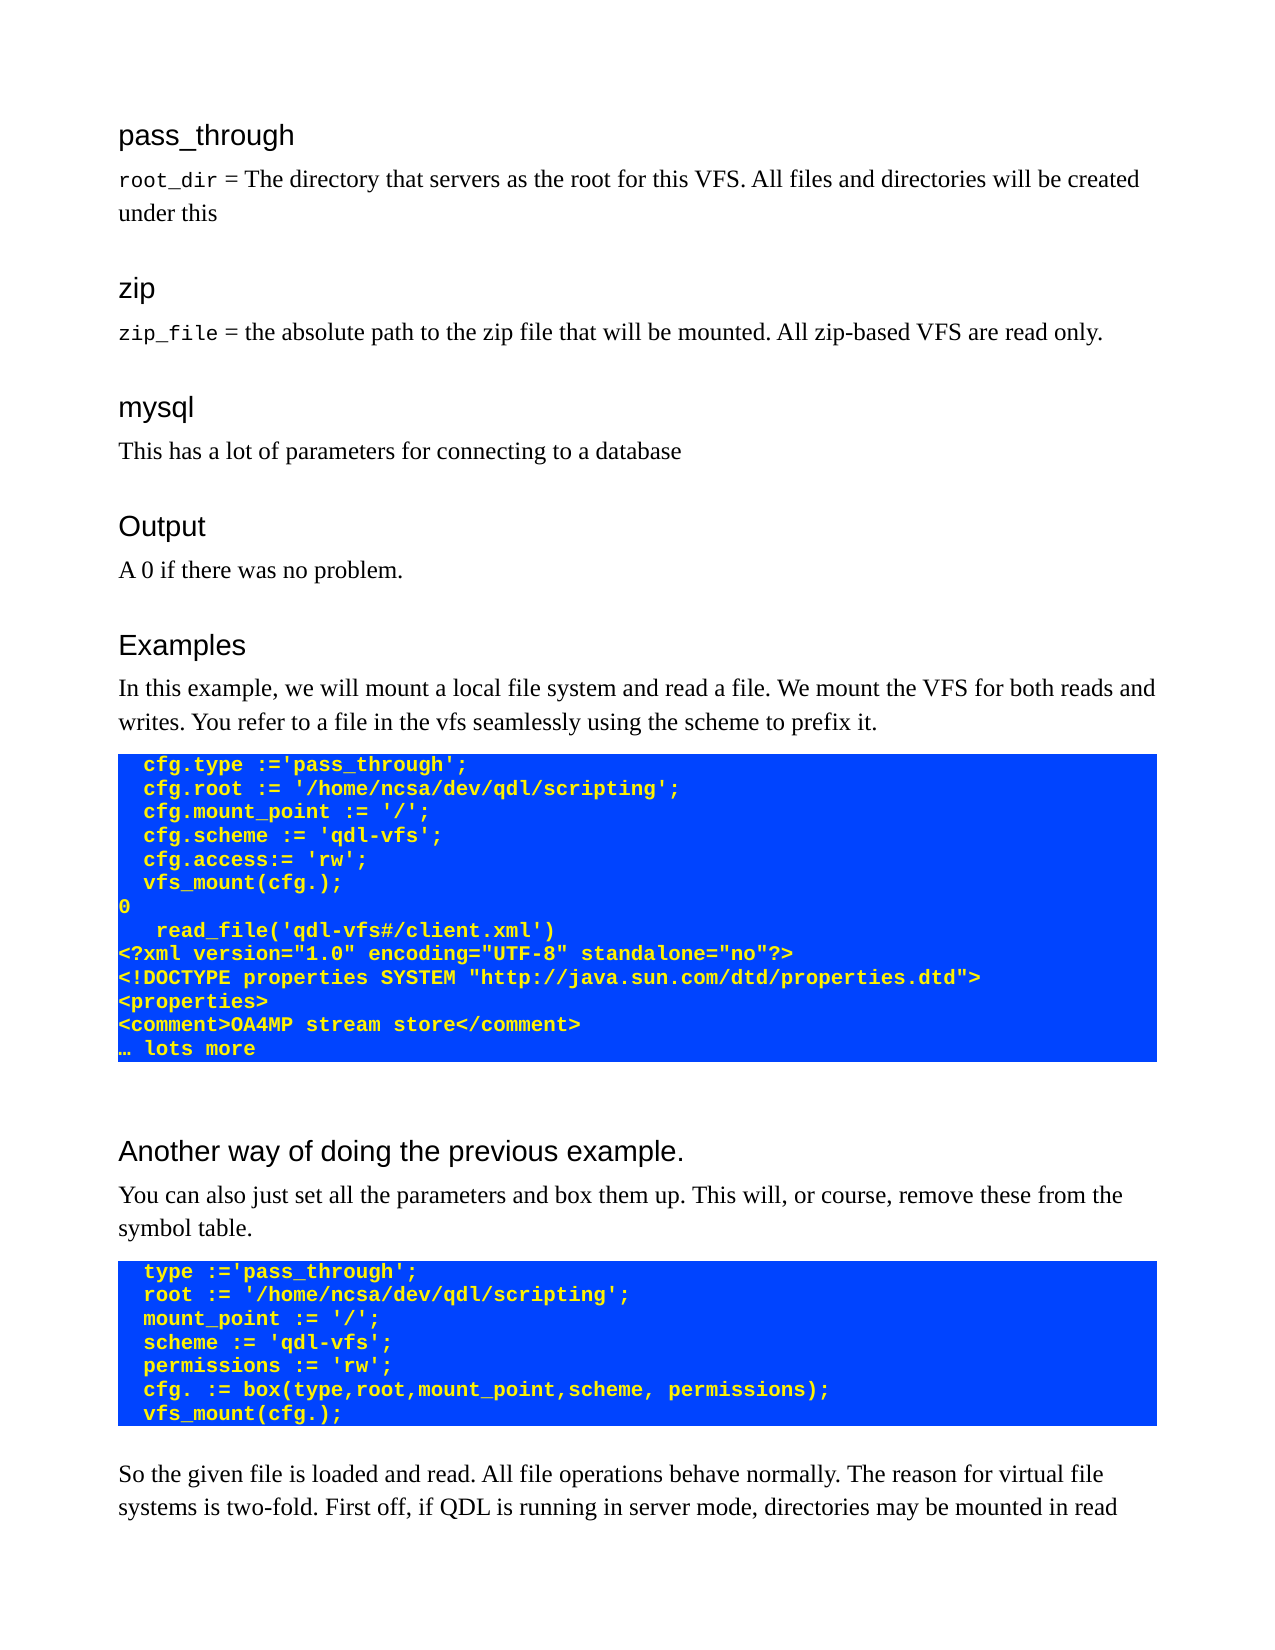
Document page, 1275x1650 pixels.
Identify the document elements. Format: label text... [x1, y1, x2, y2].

subtitle mysql [118, 390, 1157, 424]
subtitle Output [118, 509, 1157, 542]
text <?xml version="1.0" encoding="UTF-8" standalone="no"?> [118, 943, 1157, 967]
subtitle pass_through [118, 118, 1157, 152]
text 0 [118, 896, 1157, 920]
text root_dir = The directory that servers as the root for this VFS. All files and directories will be created under this [118, 164, 1157, 227]
text cfg.access:= 'rw'; [118, 849, 1157, 872]
text scheme := 'qdl-vfs'; [118, 1332, 1157, 1355]
text read_file('qdl-vfs#/client.xml') [118, 920, 1157, 943]
text So the given file is loaded and read. All file operations behave normally. The reason for virtual file systems is two-fold. First off, if QDL is running in server mode, directories may be mounted in read [118, 1426, 1157, 1521]
text cfg. := box(type,root,mount_point,scheme, permissions); [118, 1379, 1157, 1403]
text cfg.mount_point := '/'; [118, 801, 1157, 825]
text <!DOCTYPE properties SYSTEM "http://java.sun.com/dtd/properties.dtd"> [118, 967, 1157, 991]
text You can also just set all the parameters and box them up. This will, or course, remove these from the symbol table. [118, 1180, 1157, 1242]
subtitle Another way of doing the previous example. [118, 1134, 1157, 1168]
text This has a lot of parameters for connecting to a database [118, 436, 1157, 465]
text vfs_mount(cfg.); [118, 1403, 1157, 1426]
text … lots more [118, 1038, 1157, 1062]
text permissions := 'rw'; [118, 1355, 1157, 1379]
text <comment>OA4MP stream store</comment> [118, 1014, 1157, 1038]
text cfg.root := '/home/ncsa/dev/qdl/scripting'; [118, 778, 1157, 801]
subtitle Examples [118, 627, 1157, 661]
text type :='pass_through'; [118, 1261, 1157, 1284]
text A 0 if there was no problem. [118, 555, 1157, 584]
text cfg.scheme := 'qdl-vfs'; [118, 825, 1157, 849]
text In this example, we will mount a local file system and read a file. We mount the VFS for both reads and writes. You refer to a file in the vfs seamlessly using the scheme to prefix it. [118, 673, 1157, 735]
text root := '/home/ncsa/dev/qdl/scripting'; [118, 1284, 1157, 1308]
text vfs_mount(cfg.); [118, 872, 1157, 896]
subtitle zip [118, 271, 1157, 304]
text <properties> [118, 991, 1157, 1014]
text cfg.type :='pass_through'; [118, 754, 1157, 778]
text zip_file = the absolute path to the zip file that will be mounted. All zip-based VFS are read only. [118, 317, 1157, 346]
text mount_point := '/'; [118, 1308, 1157, 1332]
